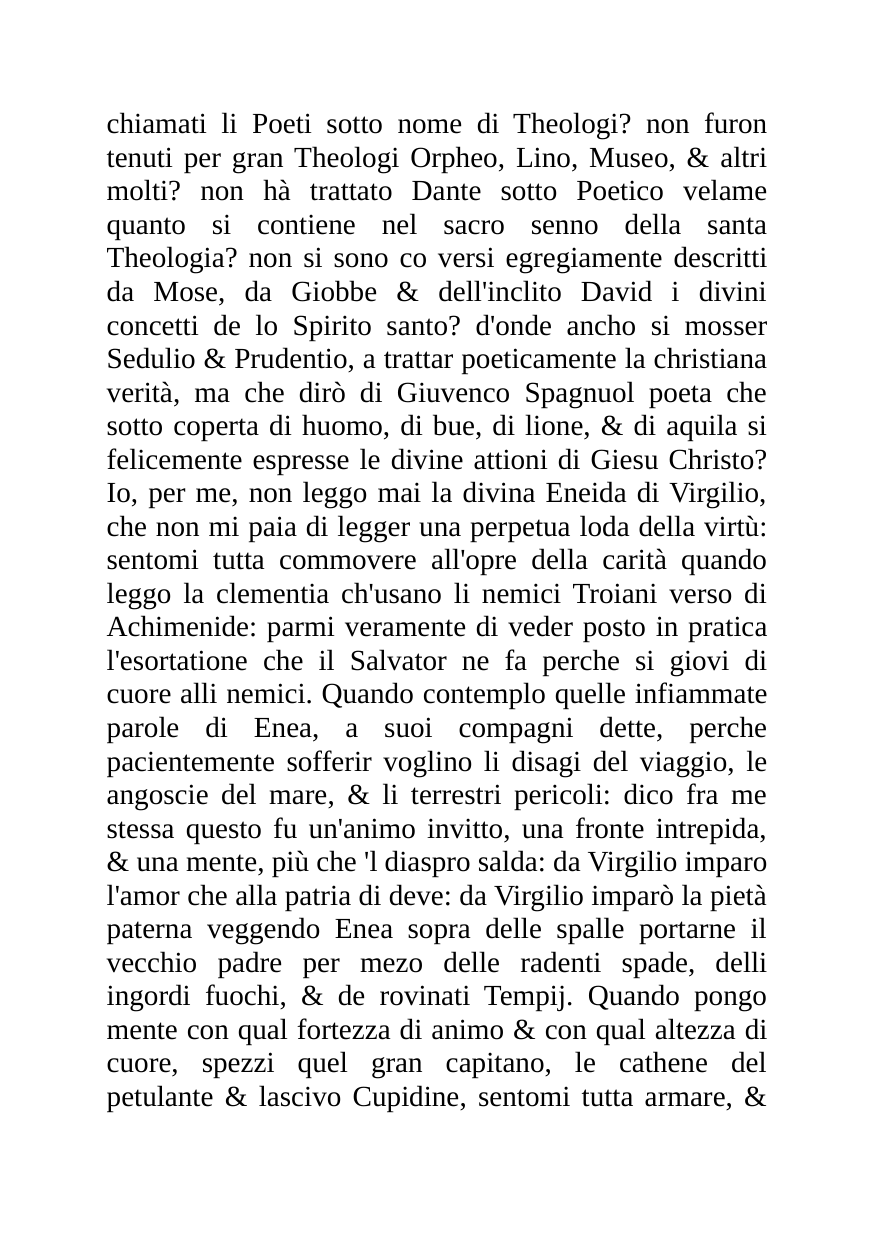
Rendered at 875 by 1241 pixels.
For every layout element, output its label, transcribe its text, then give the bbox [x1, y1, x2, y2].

text chiamati li Poeti sotto nome di Theologi? non furon tenuti per gran Theologi Orpheo, Lino, Museo, & altri molti? non hà trattato Dante sotto Poetico velame quanto si contiene nel sacro senno della santa Theologia? non si sono co versi egregiamente descritti da Mose, da Giobbe & dell'inclito David i divini concetti de lo Spirito santo? d'onde ancho si mosser Sedulio & Prudentio, a trattar poeticamente la christiana verità, ma che dirò di Giuvenco Spagnuol poeta che sotto coperta di huomo, di bue, di lione, & di aquila si felicemente espresse le divine attioni di Giesu Christo? Io, per me, non leggo mai la divina Eneida di Virgilio, che non mi paia di legger una perpetua loda della virtù: sentomi tutta commovere all'opre della carità quando leggo la clementia ch'usano li nemici Troiani verso di Achimenide: parmi veramente di veder posto in pratica l'esortatione che il Salvator ne fa perche si giovi di cuore alli nemici. Quando contemplo quelle infiammate parole di Enea, a suoi compagni dette, perche pacientemente sofferir voglino li disagi del viaggio, le angoscie del mare, & li terrestri pericoli: dico fra me stessa questo fu un'animo invitto, una fronte intrepida, & una mente, più che 'l diaspro salda: da Virgilio imparo l'amor che alla patria di deve: da Virgilio imparò la pietà paterna veggendo Enea sopra delle spalle portarne il vecchio padre per mezo delle radenti spade, delli ingordi fuochi, & de rovinati Tempij. Quando pongo mente con qual fortezza di animo & con qual altezza di cuore, spezzi quel gran capitano, le cathene del petulante & lascivo Cupidine, sentomi tutta armare, & [106, 106, 768, 1113]
